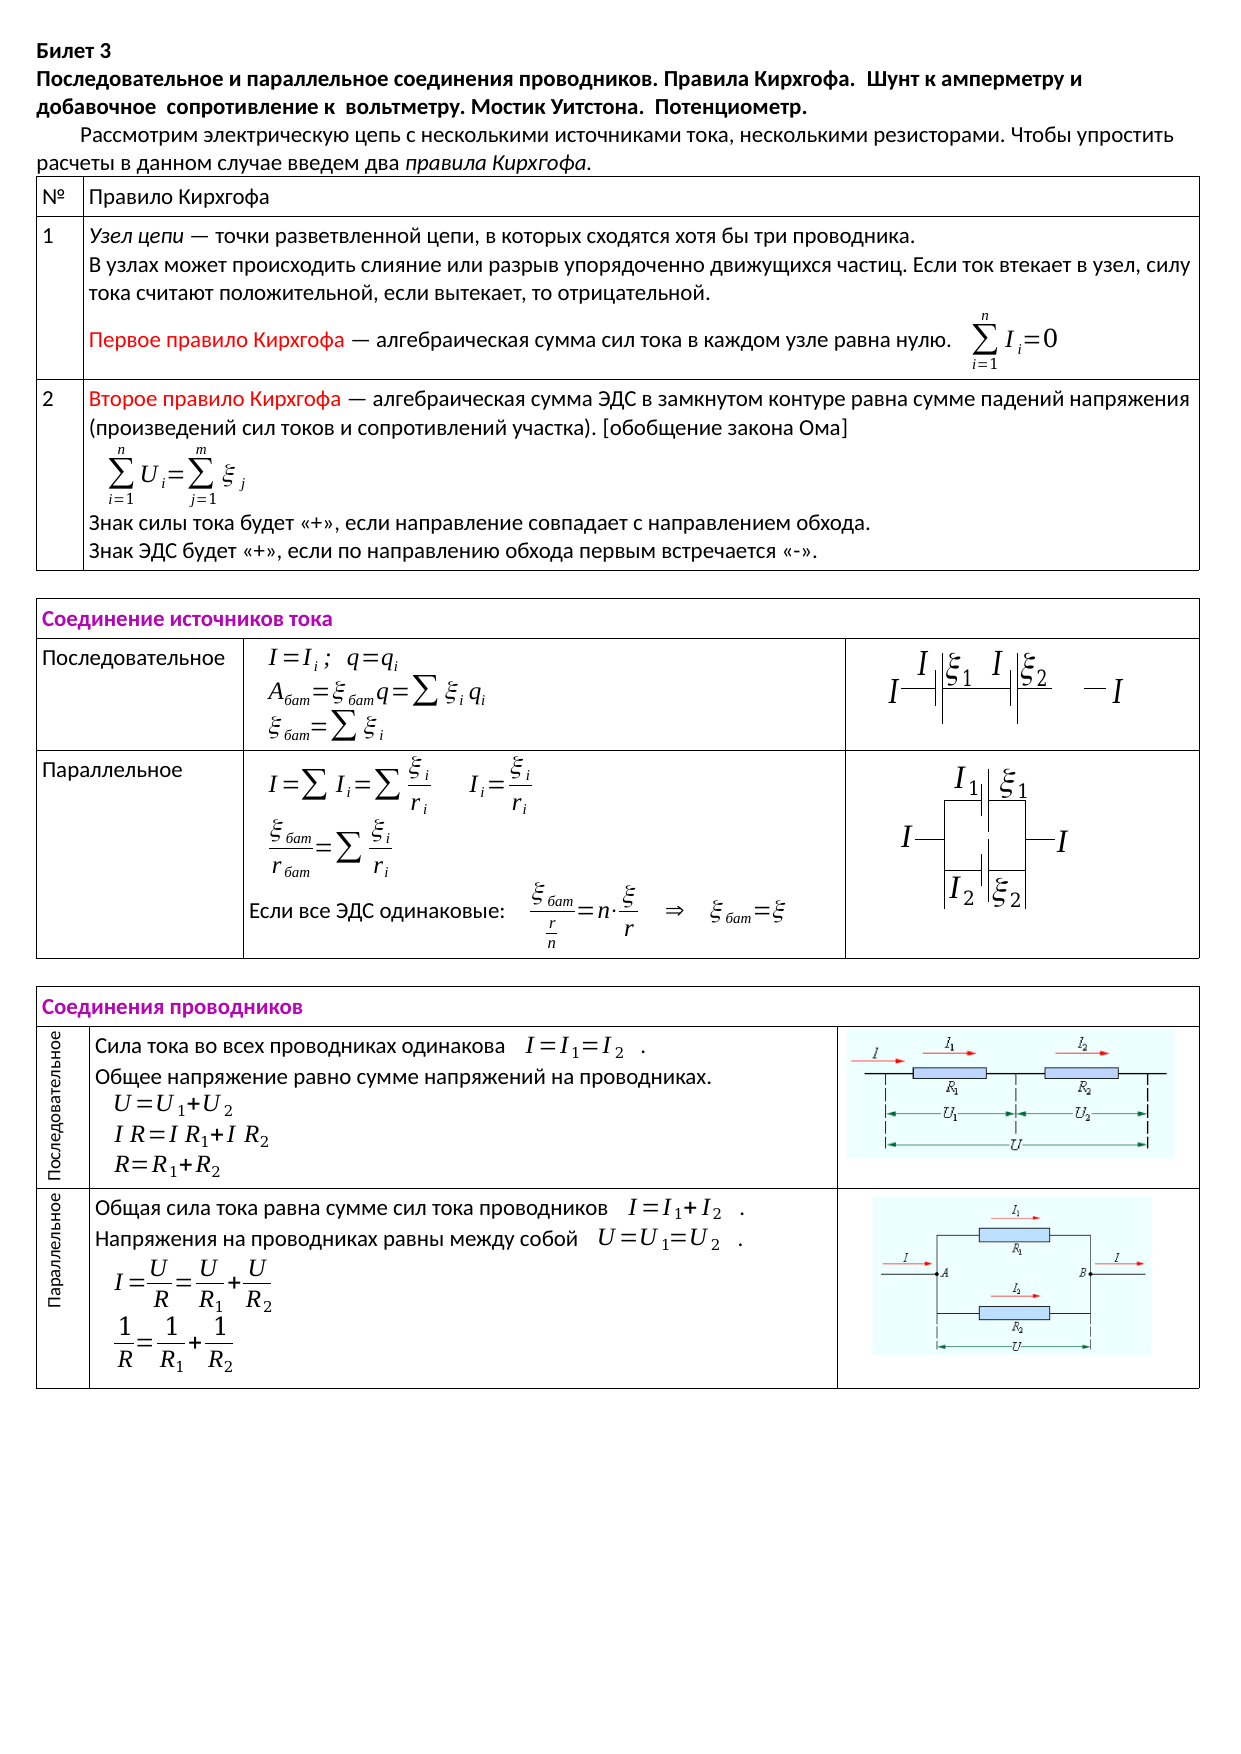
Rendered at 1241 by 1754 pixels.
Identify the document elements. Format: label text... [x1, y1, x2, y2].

table_cell Параллельное [37, 751, 243, 958]
table_cell [838, 1189, 1199, 1388]
picture [925, 1196, 1102, 1355]
table_cell [846, 639, 1199, 749]
table_cell [838, 1027, 1199, 1187]
table_cell Параллельное [37, 1189, 89, 1388]
text Рассмотрим электрическую цепь с несколькими источниками тока, несколькими резисторами. Чтобы упростить расчеты в данном случае введем два правила Кирхгофа. [36, 120, 1199, 176]
table_cell Узел цепи — точки разветвленной цепи, в которых сходятся хотя бы три проводника. В узлах может происходить слияние или разрыв упорядоченно движущихся частиц. Если ток втекает в узел, силу тока считают положительной, если вытекает, то отрицательной. Первое правило Кирхгофа — алгебраическая сумма сил тока в каждом узле равна нулю. [84, 217, 1199, 379]
table_header Правило Кирхгофа [84, 177, 1199, 216]
table_cell [846, 751, 1199, 958]
table_cell Общая сила тока равна сумме сил тока проводников. Напряжения на проводниках равны между собой. [90, 1189, 837, 1388]
table_cell [244, 639, 845, 749]
table_cell 1 [37, 217, 83, 379]
text Билет 3 [36, 36, 1199, 64]
table_cell Последовательное [37, 1027, 89, 1187]
table_header № [37, 177, 83, 216]
table_header Соединения проводников [37, 987, 1199, 1026]
text Последовательное и параллельное соединения проводников. Правила Кирхгофа. Шунт к амперметру и добавочное сопротивление к вольтметру. Мостик Уитстона. Потенциометр. [36, 64, 1199, 120]
table_cell Если все ЭДС одинаковые: [244, 751, 845, 958]
table_header Соединение источников тока [37, 599, 1199, 637]
table_cell Второе правило Кирхгофа — алгебраическая сумма ЭДС в замкнутом контуре равна сумме падений напряжения (произведений сил токов и сопротивлений участка). [обобщение закона Ома] Знак силы тока будет «+», если направление совпадает с направлением обхода. Знак ЭДС будет «+», если по направлению обхода первым встречается «-». [84, 380, 1199, 570]
picture [915, 1029, 1115, 1159]
table_cell Сила тока во всех проводниках одинакова. Общее напряжение равно сумме напряжений на проводниках. [90, 1027, 837, 1187]
table_cell 2 [37, 380, 83, 570]
table_cell Последовательное [37, 639, 243, 749]
